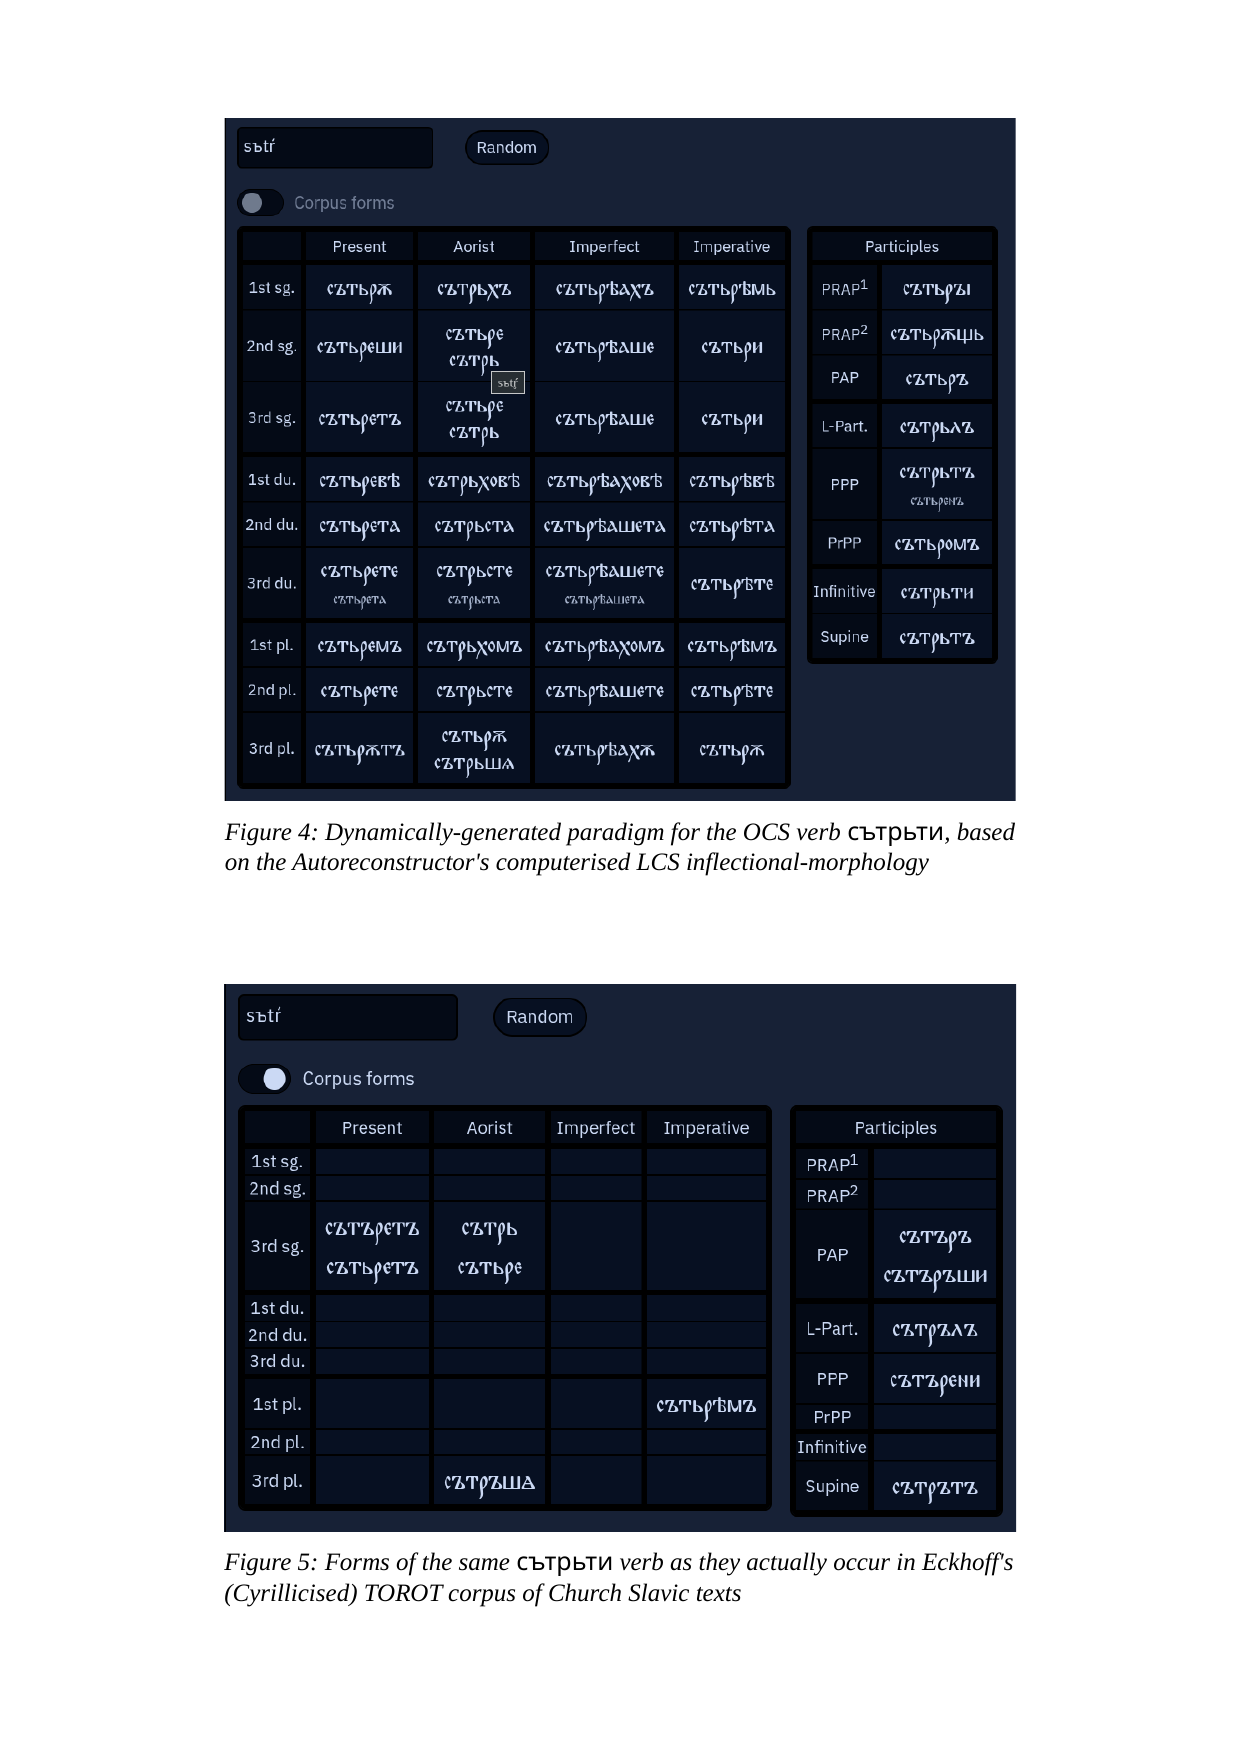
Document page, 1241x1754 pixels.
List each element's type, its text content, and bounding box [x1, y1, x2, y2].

text Figure 5: Forms of the same сътрьти verb as they actually occur in Eckhoff's (Cyrillicised) TOROT corpus of Church Slavic texts [224, 1532, 1016, 1607]
picture [224, 118, 1016, 801]
picture [224, 984, 1017, 1532]
text Figure 4: Dynamically-generated paradigm for the OCS verb сътрьти, based on the Autoreconstructor's computerised LCS inflectional-morphology [224, 801, 1016, 876]
